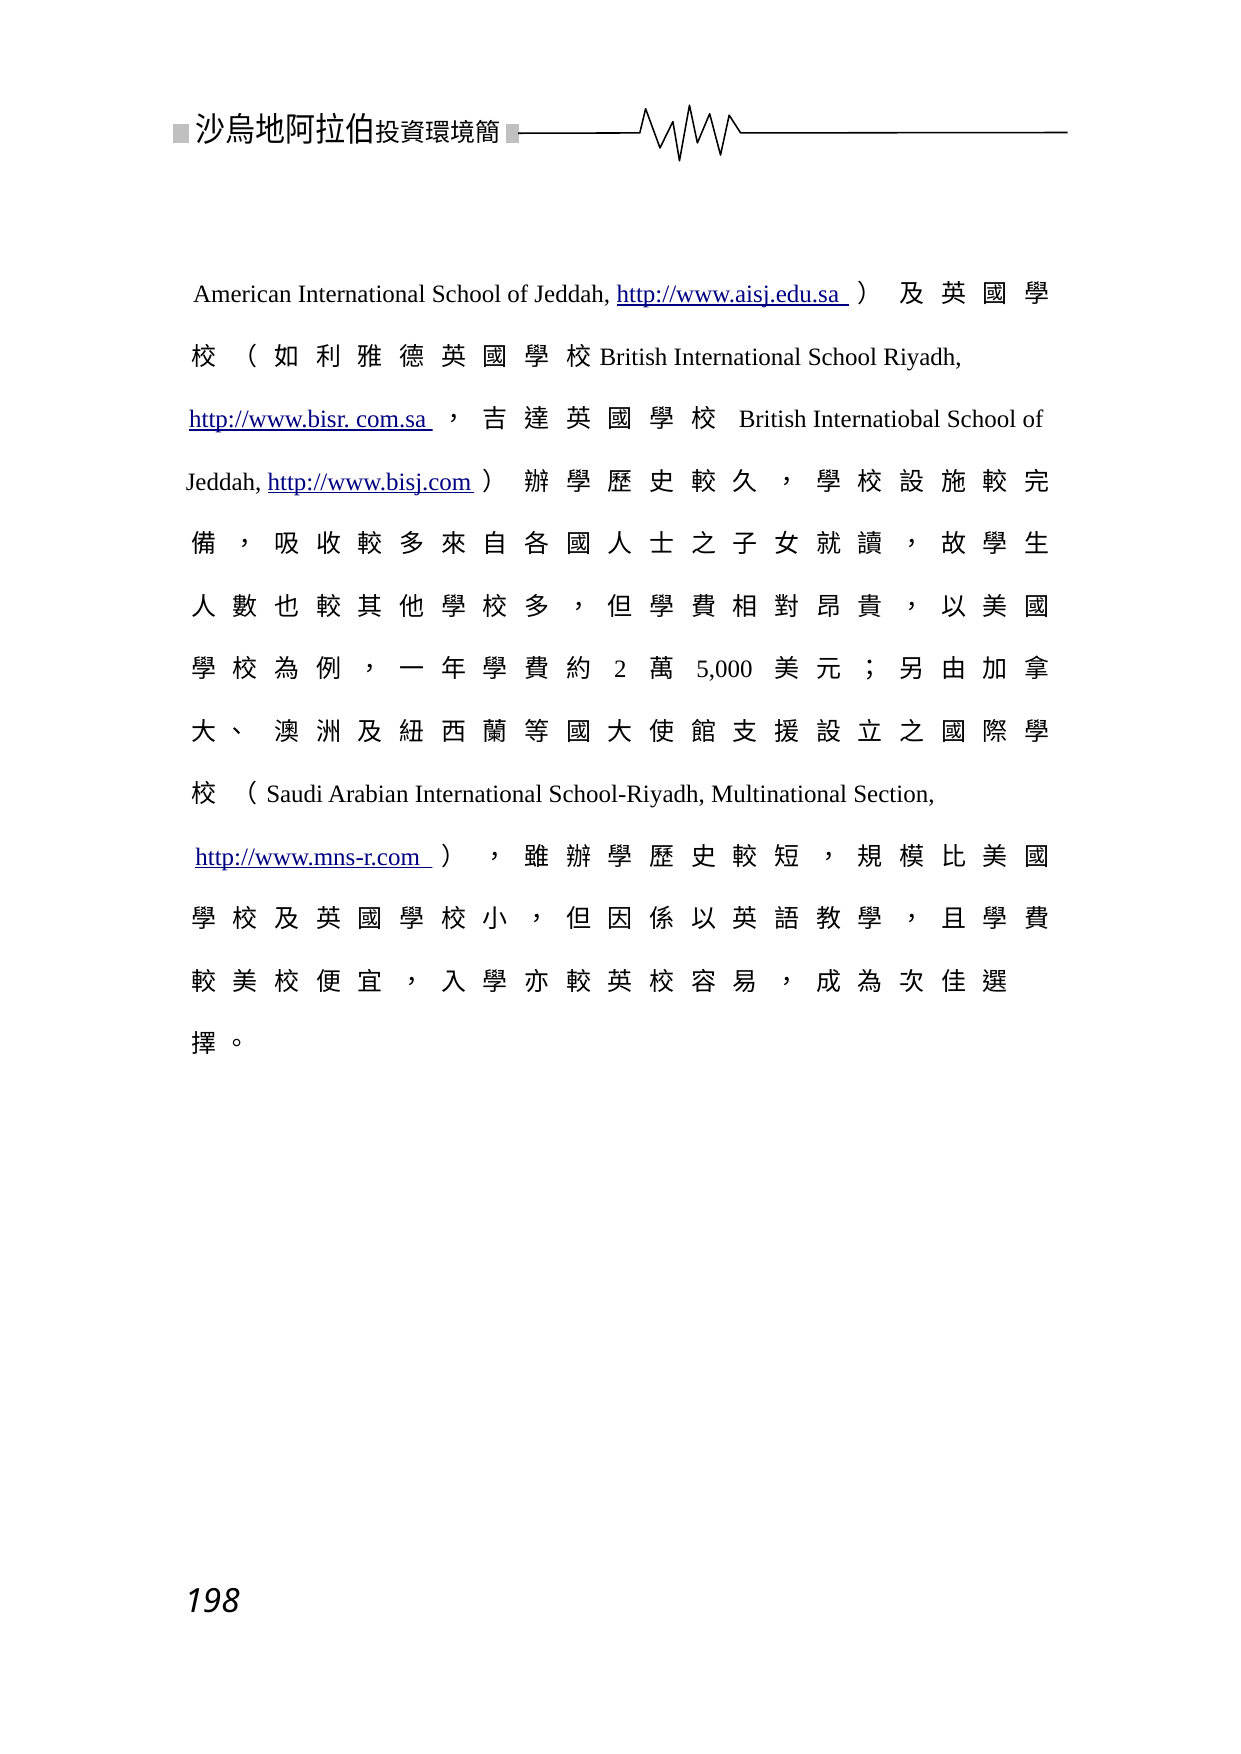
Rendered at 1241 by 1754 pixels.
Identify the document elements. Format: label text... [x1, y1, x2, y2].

text American International School of Jeddah, http://www.aisj.edu.sa）及英國學校（如利雅德英國學校British International School Riyadh, http://www.bisr. com.sa，吉達英國學校British Internatiobal School of Jeddah, http://www.bisj.com）辦學歷史較久，學校設施較完備，吸收較多來自各國人士之子女就讀，故學生人數也較其他學校多，但學費相對昂貴，以美國學校為例，一年學費約2萬5,000美元；另由加拿大、澳洲及紐西蘭等國大使館支援設立之國際學校（Saudi Arabian International School-Riyadh, Multinational Section, http://www.mns-r.com），雖辦學歷史較短，規模比美國學校及英國學校小，但因係以英語教學，且學費較美校便宜，入學亦較英校容易，成為次佳選擇。 [183, 250, 1058, 1063]
